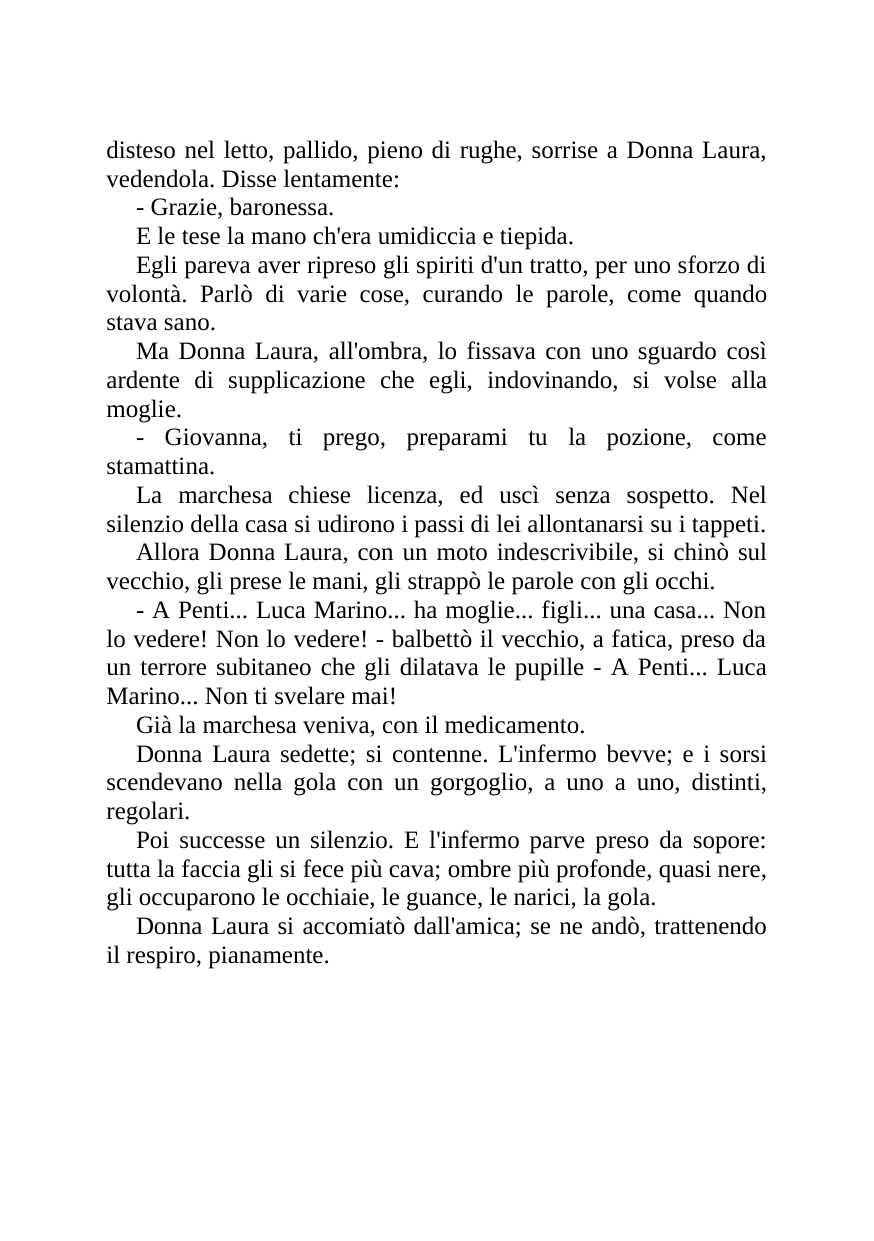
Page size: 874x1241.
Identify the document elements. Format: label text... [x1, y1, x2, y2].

text Poi successe un silenzio. E l'infermo parve preso da sopore: tutta la faccia gli si fece più cava; ombre più profonde, quasi nere, gli occuparono le occhiaie, le guance, le narici, la gola. [106, 825, 768, 911]
text - Grazie, baronessa. [106, 192, 768, 221]
text Donna Laura si accomiatò dall'amica; se ne andò, trattenendo il respiro, pianamente. [106, 911, 768, 969]
text Già la marchesa veniva, con il medicamento. [106, 710, 768, 739]
text disteso nel letto, pallido, pieno di rughe, sorrise a Donna Laura, vedendola. Disse lentamente: [106, 135, 768, 192]
text E le tese la mano ch'era umidiccia e tiepida. [106, 221, 768, 250]
text Allora Donna Laura, con un moto indescrivibile, si chinò sul vecchio, gli prese le mani, gli strappò le parole con gli occhi. [106, 537, 768, 595]
text Egli pareva aver ripreso gli spiriti d'un tratto, per uno sforzo di volontà. Parlò di varie cose, curando le parole, come quando stava sano. [106, 250, 768, 336]
text - Giovanna, ti prego, preparami tu la pozione, come stamattina. [106, 422, 768, 480]
text Ma Donna Laura, all'ombra, lo fissava con uno sguardo così ardente di supplicazione che egli, indovinando, si volse alla moglie. [106, 336, 768, 422]
text - A Penti... Luca Marino... ha moglie... figli... una casa... Non lo vedere! Non lo vedere! - balbettò il vecchio, a fatica, preso da un terrore subitaneo che gli dilatava le pupille - A Penti... Luca Marino... Non ti svelare mai! [106, 595, 768, 710]
text Donna Laura sedette; si contenne. L'infermo bevve; e i sorsi scendevano nella gola con un gorgoglio, a uno a uno, distinti, regolari. [106, 739, 768, 825]
text La marchesa chiese licenza, ed uscì senza sospetto. Nel silenzio della casa si udirono i passi di lei allontanarsi su i tappeti. [106, 480, 768, 537]
